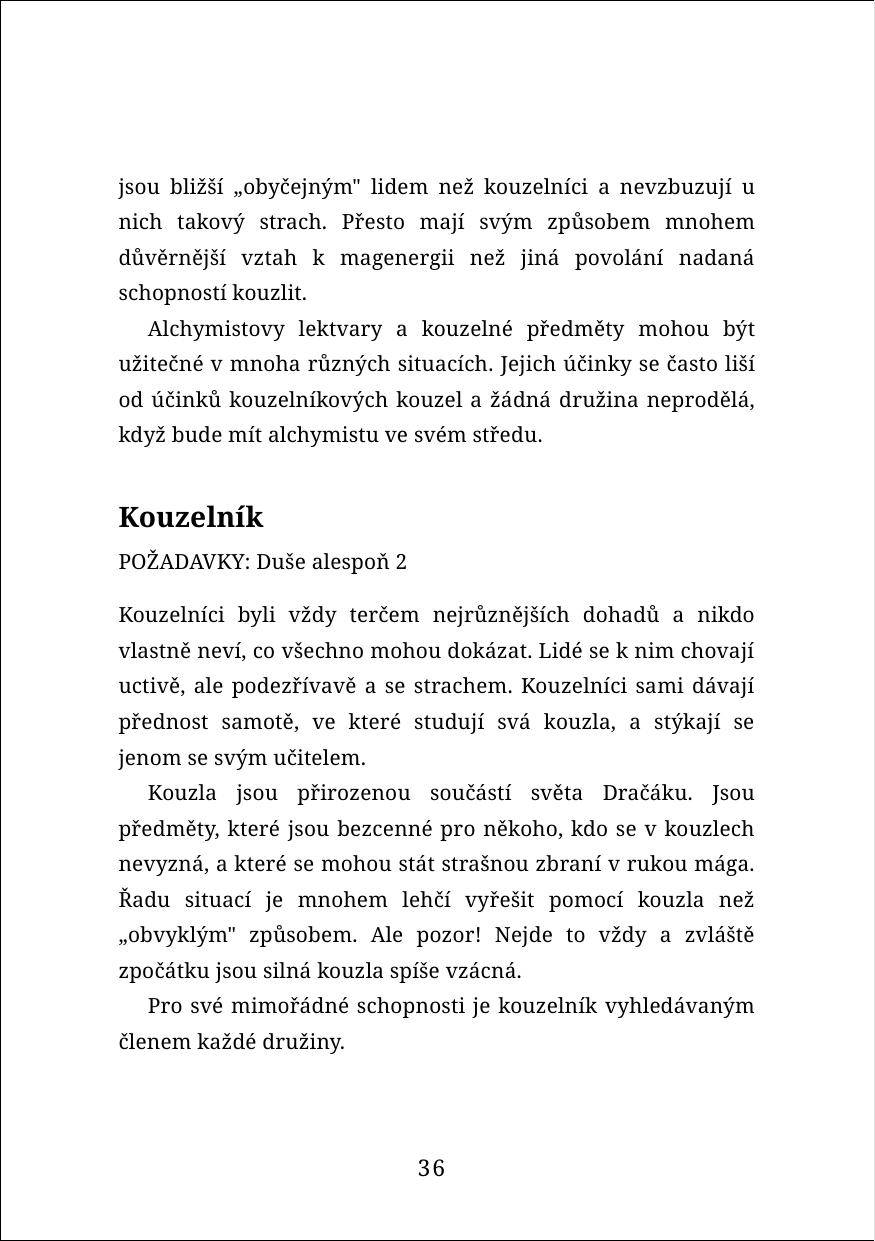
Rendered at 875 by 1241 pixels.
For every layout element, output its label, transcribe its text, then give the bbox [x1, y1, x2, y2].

subtitle Kouzelník [118, 497, 756, 536]
text Kouzelníci byli vždy terčem nejrůznějších dohadů a nikdo vlastně neví, co všechno mohou dokázat. Lidé se k nim chovají uctivě, ale podezřívavě a se strachem. Kouzelníci sami dávají přednost samotě, ve které studují svá kouzla, a stýkají se jenom se svým učitelem. Kouzla jsou přirozenou součástí světa Dračáku. Jsou předměty, které jsou bezcenné pro někoho, kdo se v kouzlech nevyzná, a které se mohou stát strašnou zbraní v rukou mága. Řadu situací je mnohem lehčí vyřešit pomocí kouzla než „obvyklým" způsobem. Ale pozor! Nejde to vždy a zvláště zpočátku jsou silná kouzla spíše vzácná. Pro své mimořádné schopnosti je kouzelník vyhledávaným členem každé družiny. [118, 601, 756, 1055]
text jsou bližší „obyčejným" lidem než kouzelníci a nevzbuzují u nich takový strach. Přesto mají svým způsobem mnohem důvěrnější vztah k magenergii než jiná povolání nadaná schopností kouzlit. Alchymistovy lektvary a kouzelné předměty mohou být užitečné v mnoha různých situacích. Jejich účinky se často liší od účinků kouzelníkových kouzel a žádná družina neprodělá, když bude mít alchymistu ve svém středu. [118, 172, 756, 449]
text POŽADAVKY: Duše alespoň 2 [118, 547, 756, 576]
